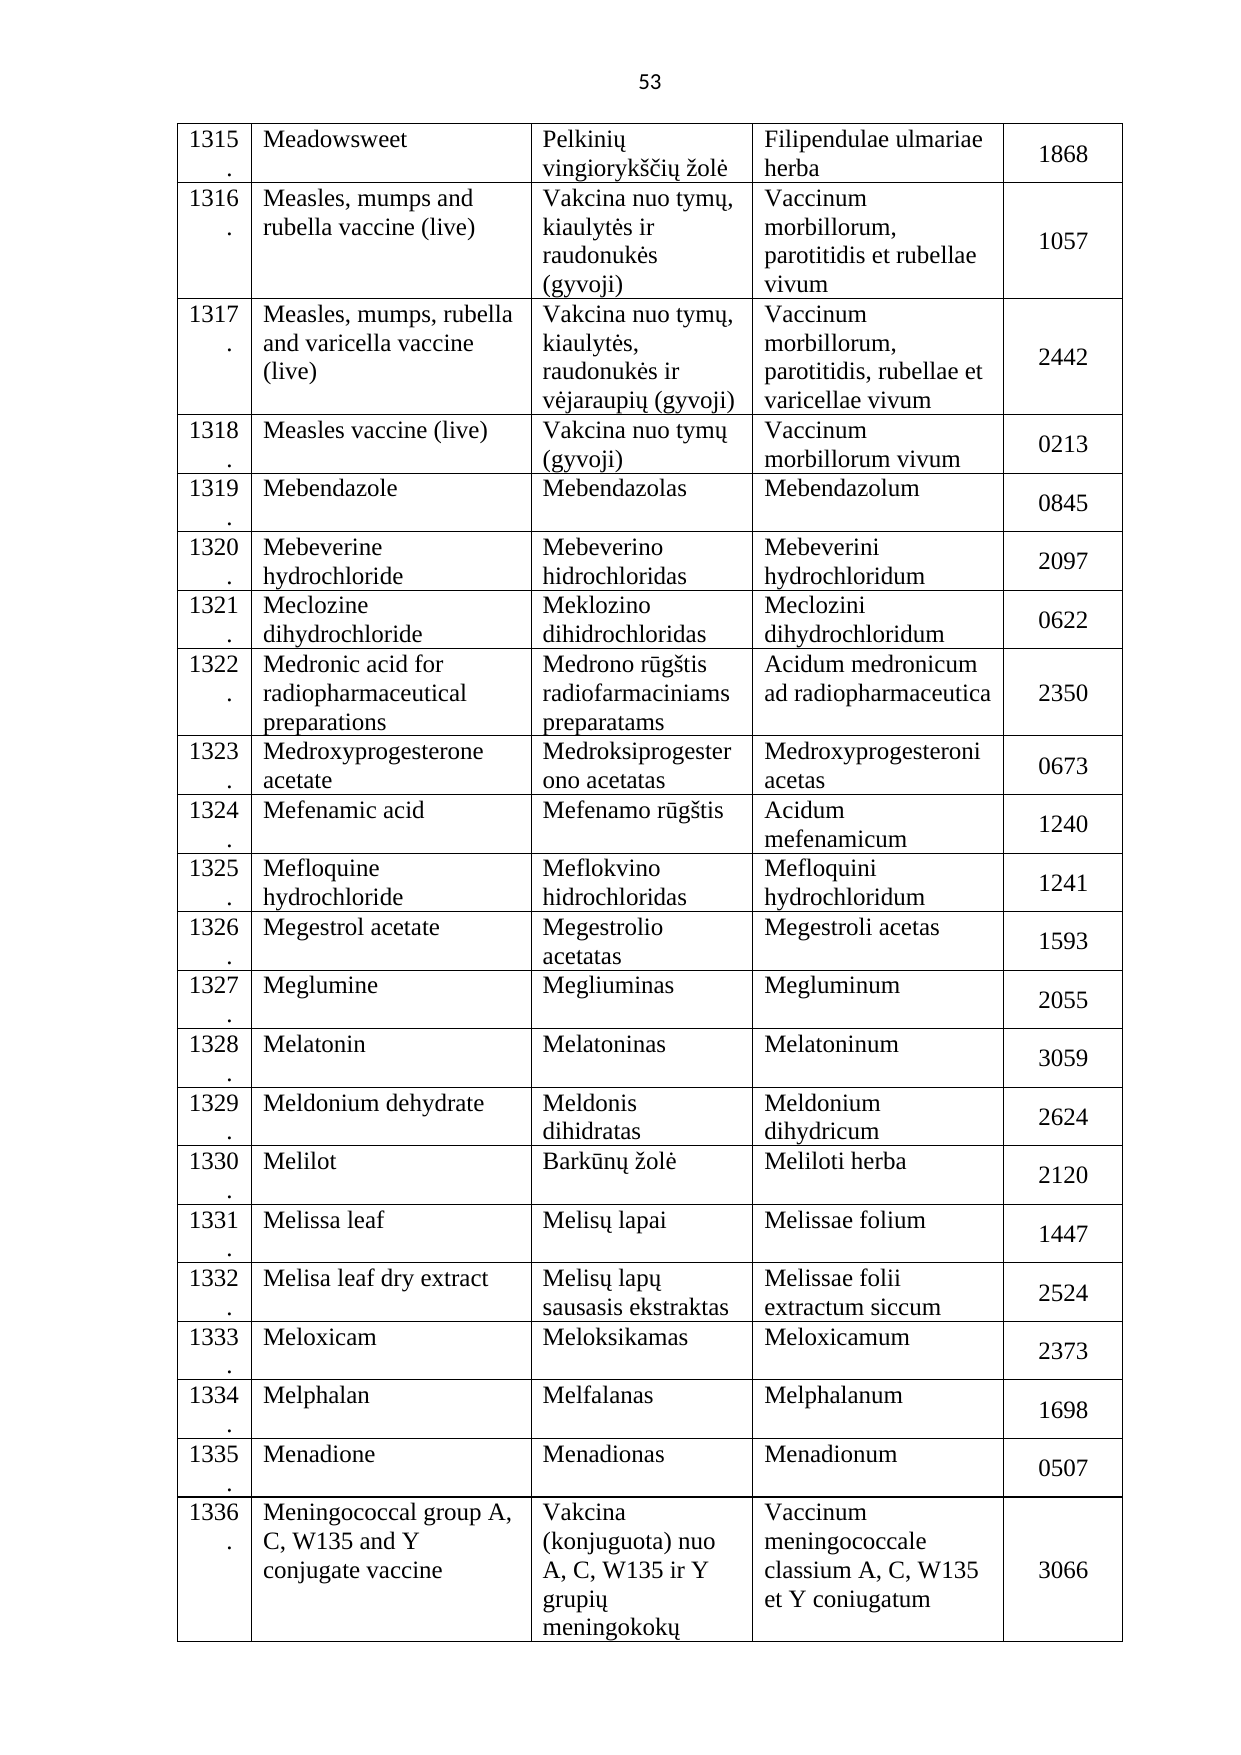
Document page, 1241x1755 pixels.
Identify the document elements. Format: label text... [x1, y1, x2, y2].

table_cell Melisų lapų sausasis ekstraktas [532, 1263, 752, 1321]
table_cell Medroxyprogesterone acetate [252, 736, 531, 794]
table_cell 1321. [178, 591, 251, 648]
table_cell Menadionum [753, 1439, 1003, 1496]
table_cell 1322. [178, 649, 251, 735]
table_cell Meclozini dihydrochloridum [753, 591, 1003, 648]
table_cell Meliloti herba [753, 1146, 1003, 1204]
table_cell 0845 [1004, 474, 1122, 531]
table_cell Menadione [252, 1439, 531, 1496]
table_cell Measles, mumps and rubella vaccine (live) [252, 183, 531, 298]
table_cell 1334. [178, 1380, 251, 1438]
table_cell 1240 [1004, 795, 1122, 852]
table_cell Medrono rūgštis radiofarmaciniams preparatams [532, 649, 752, 735]
table_cell Medroksiprogesterono acetatas [532, 736, 752, 794]
table_cell Melissa leaf [252, 1205, 531, 1262]
table_cell Meningococcal group A, C, W135 and Y conjugate vaccine [252, 1498, 531, 1641]
table_cell 1324. [178, 795, 251, 852]
table_cell 1316. [178, 183, 251, 298]
table_cell Melilot [252, 1146, 531, 1204]
table_cell Melphalanum [753, 1380, 1003, 1438]
table_cell 0213 [1004, 415, 1122, 472]
table_cell Megluminum [753, 971, 1003, 1028]
table_cell Mebendazole [252, 474, 531, 531]
table_cell 1323. [178, 736, 251, 794]
table_cell Meclozine dihydrochloride [252, 591, 531, 648]
table_cell 1325. [178, 854, 251, 911]
table_cell 0507 [1004, 1439, 1122, 1496]
table_cell Pelkinių vingiorykščių žolė [532, 124, 752, 182]
table_cell Meadowsweet [252, 124, 531, 182]
table_cell Meldonis dihidratas [532, 1088, 752, 1145]
table_cell 1332. [178, 1263, 251, 1321]
table_cell Acidum medronicum ad radiopharmaceutica [753, 649, 1003, 735]
table_cell Barkūnų žolė [532, 1146, 752, 1204]
table_cell Meklozino dihidrochloridas [532, 591, 752, 648]
table_cell Megestrol acetate [252, 912, 531, 969]
table_cell 2120 [1004, 1146, 1122, 1204]
table_cell Mebeverino hidrochloridas [532, 532, 752, 589]
table_cell 1868 [1004, 124, 1122, 182]
table_cell Meloxicam [252, 1322, 531, 1379]
table_cell 1317. [178, 299, 251, 414]
table_cell Mebeverine hydrochloride [252, 532, 531, 589]
table_cell 1331. [178, 1205, 251, 1262]
table_cell 0673 [1004, 736, 1122, 794]
table_cell 1330. [178, 1146, 251, 1204]
table_cell Melatoninum [753, 1029, 1003, 1087]
table_cell 1315. [178, 124, 251, 182]
table_cell 2350 [1004, 649, 1122, 735]
table_cell 1327. [178, 971, 251, 1028]
table_cell 2097 [1004, 532, 1122, 589]
table_cell Mebendazolum [753, 474, 1003, 531]
table_cell 2055 [1004, 971, 1122, 1028]
table_cell 1329. [178, 1088, 251, 1145]
table_cell Melisų lapai [532, 1205, 752, 1262]
table_cell 1447 [1004, 1205, 1122, 1262]
table_cell Megestroli acetas [753, 912, 1003, 969]
table_cell Vakcina nuo tymų (gyvoji) [532, 415, 752, 472]
table_cell Meglumine [252, 971, 531, 1028]
table_cell Meldonium dihydricum [753, 1088, 1003, 1145]
table_cell Menadionas [532, 1439, 752, 1496]
table_cell 0622 [1004, 591, 1122, 648]
table_cell Mefenamo rūgštis [532, 795, 752, 852]
table_cell 2442 [1004, 299, 1122, 414]
table_cell 1335. [178, 1439, 251, 1496]
table_cell Vaccinum morbillorum, parotitidis et rubellae vivum [753, 183, 1003, 298]
table_cell 3066 [1004, 1498, 1122, 1641]
table_cell Melissae folium [753, 1205, 1003, 1262]
table_cell Vakcina nuo tymų, kiaulytės ir raudonukės (gyvoji) [532, 183, 752, 298]
table_cell Megestrolio acetatas [532, 912, 752, 969]
table_cell 3059 [1004, 1029, 1122, 1087]
table_cell Medroxyprogesteroni acetas [753, 736, 1003, 794]
table_cell Melfalanas [532, 1380, 752, 1438]
table_cell Mebendazolas [532, 474, 752, 531]
table_cell 1241 [1004, 854, 1122, 911]
table_cell 1593 [1004, 912, 1122, 969]
table_cell Vaccinum morbillorum, parotitidis, rubellae et varicellae vivum [753, 299, 1003, 414]
table_cell 1328. [178, 1029, 251, 1087]
table_cell Vaccinum meningococcale classium A, C, W135 et Y coniugatum [753, 1498, 1003, 1641]
table_cell Acidum mefenamicum [753, 795, 1003, 852]
table_cell Mebeverini hydrochloridum [753, 532, 1003, 589]
table_cell Vakcina nuo tymų, kiaulytės, raudonukės ir vėjaraupių (gyvoji) [532, 299, 752, 414]
table_cell Melphalan [252, 1380, 531, 1438]
table_cell Meloksikamas [532, 1322, 752, 1379]
table_cell Melatoninas [532, 1029, 752, 1087]
table_cell Vaccinum morbillorum vivum [753, 415, 1003, 472]
table_cell Mefloquini hydrochloridum [753, 854, 1003, 911]
table_cell 1320. [178, 532, 251, 589]
table_cell Vakcina (konjuguota) nuo A, C, W135 ir Y grupių meningokokų [532, 1498, 752, 1641]
table_cell Medronic acid for radiopharmaceutical preparations [252, 649, 531, 735]
table_cell 1057 [1004, 183, 1122, 298]
table_cell Filipendulae ulmariae herba [753, 124, 1003, 182]
table_cell 2373 [1004, 1322, 1122, 1379]
table_cell Melatonin [252, 1029, 531, 1087]
table_cell Measles, mumps, rubella and varicella vaccine (live) [252, 299, 531, 414]
table_cell Melissae folii extractum siccum [753, 1263, 1003, 1321]
table_cell Mefloquine hydrochloride [252, 854, 531, 911]
table_cell Measles vaccine (live) [252, 415, 531, 472]
table_cell Meloxicamum [753, 1322, 1003, 1379]
table_cell 1319. [178, 474, 251, 531]
table_cell 1333. [178, 1322, 251, 1379]
table_cell 1318. [178, 415, 251, 472]
table_cell 1326. [178, 912, 251, 969]
table_cell Mefenamic acid [252, 795, 531, 852]
table_cell Megliuminas [532, 971, 752, 1028]
table_cell 1336. [178, 1498, 251, 1641]
table_cell 1698 [1004, 1380, 1122, 1438]
table_cell Meldonium dehydrate [252, 1088, 531, 1145]
table_cell 2524 [1004, 1263, 1122, 1321]
table_cell Melisa leaf dry extract [252, 1263, 531, 1321]
table_cell Meflokvino hidrochloridas [532, 854, 752, 911]
table_cell 2624 [1004, 1088, 1122, 1145]
